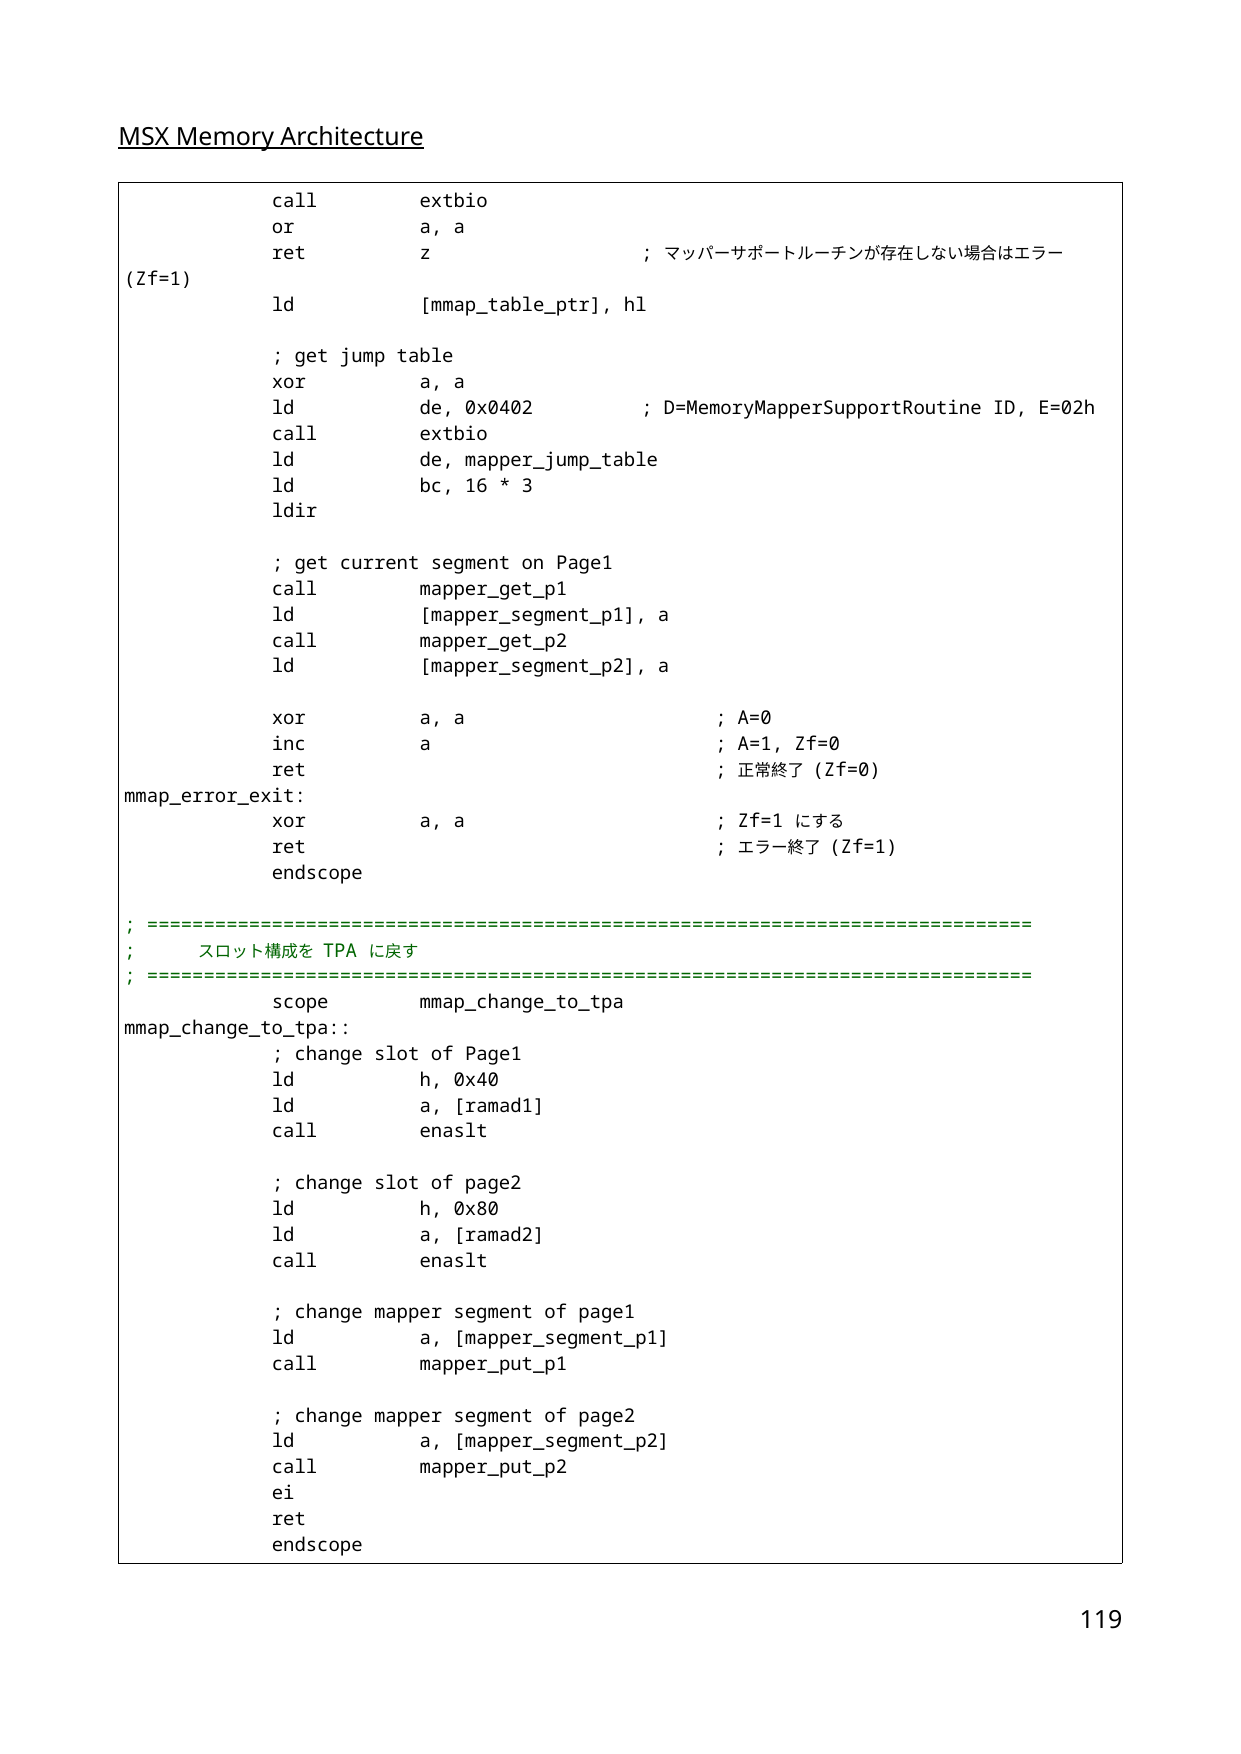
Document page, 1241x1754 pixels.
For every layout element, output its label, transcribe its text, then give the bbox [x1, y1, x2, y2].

table_header call extbio or a, a ret z ; マッパーサポートルーチンが存在しない場合はエラー(Zf=1) ld [mmap_table_ptr], hl ; get jump table xor a, a ld de, 0x0402 ; D=MemoryMapperSupportRoutine ID, E=02h call extbio ld de, mapper_jump_table ld bc, 16 * 3 ldir ; get current segment on Page1 call mapper_get_p1 ld [mapper_segment_p1], a call mapper_get_p2 ld [mapper_segment_p2], a xor a, a ; A=0 inc a ; A=1, Zf=0 ret ; 正常終了 (Zf=0) mmap_error_exit: xor a, a ; Zf=1 にする ret ; エラー終了 (Zf=1) endscope ; ============================================================================== ; スロット構成を TPA に戻す ; ============================================================================== scope mmap_change_to_tpa mmap_change_to_tpa:: ; change slot of Page1 ld h, 0x40 ld a, [ramad1] call enaslt ; change slot of page2 ld h, 0x80 ld a, [ramad2] call enaslt ; change mapper segment of page1 ld a, [mapper_segment_p1] call mapper_put_p1 ; change mapper segment of page2 ld a, [mapper_segment_p2] call mapper_put_p2 ei ret endscope [119, 183, 1122, 1562]
